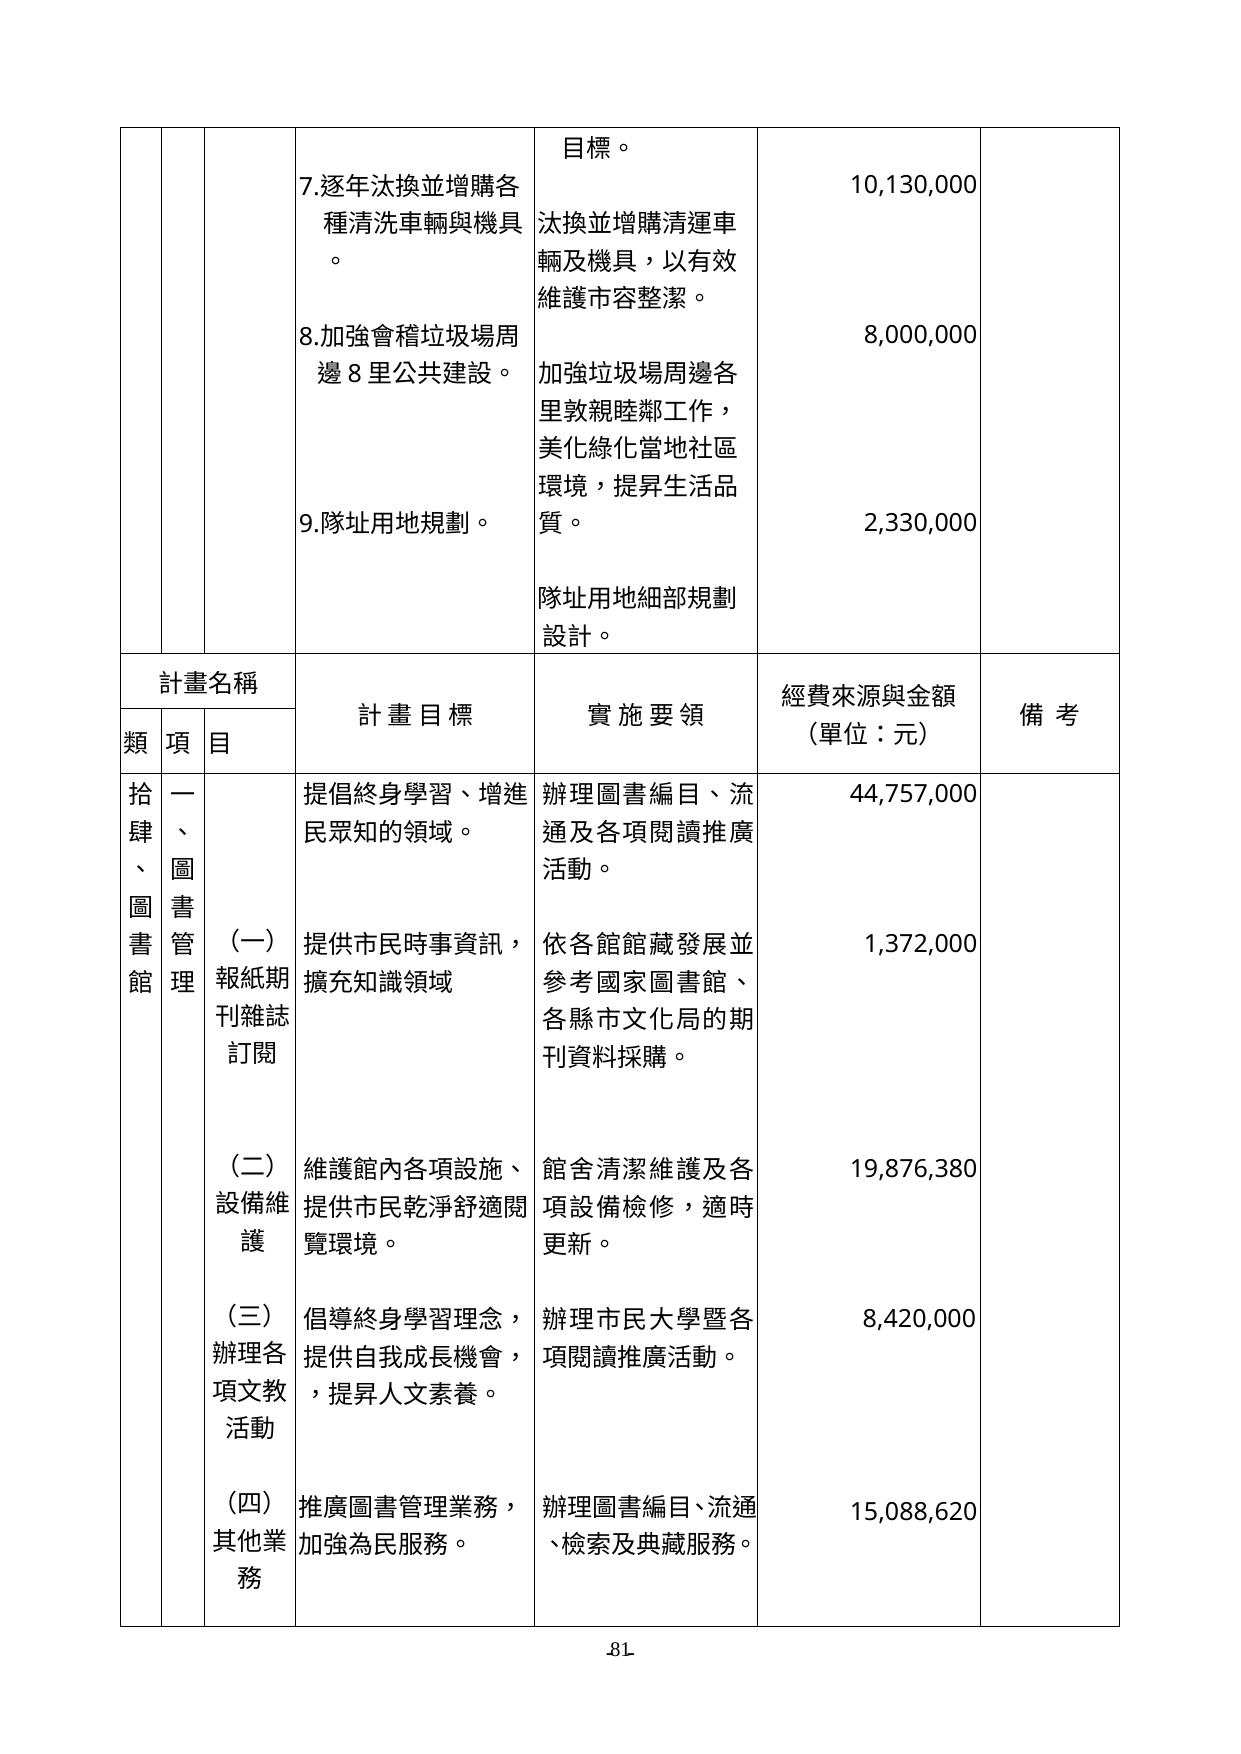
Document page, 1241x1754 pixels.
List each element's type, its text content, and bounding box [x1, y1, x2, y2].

table_cell [981, 128, 1119, 653]
table_cell （一）報紙期刊雜誌訂閱 （二）設備維護 （三）辦理各項文教活動 （四）其他業務 [205, 774, 295, 1626]
table_cell 拾 肆 、 圖 書 館 [121, 774, 161, 1626]
table_cell [981, 774, 1119, 1626]
table_cell 44,757,000 1,372,000 19,876,380 8,420,000 15,088,620 [758, 774, 980, 1626]
table_cell 10,130,000 8,000,000 2,330,000 [758, 128, 980, 653]
table_cell [121, 128, 161, 653]
table_cell 實 施 要 領 [535, 654, 757, 773]
table_cell 類 [121, 709, 161, 773]
table_cell 經費來源與金額 （單位：元） [758, 654, 980, 773]
table_cell 辦理圖書編目、流通及各項閱讀推廣活動。 依各館館藏發展並參考國家圖書館、各縣市文化局的期刊資料採購。 館舍清潔維護及各項設備檢修，適時更新。 辦理市民大學暨各項閱讀推廣活動。 辦理圖書編目、流通、檢索及典藏服務。 [535, 774, 757, 1626]
table_cell [205, 128, 295, 653]
table_cell 提倡終身學習、增進民眾知的領域。 提供市民時事資訊，擴充知識領域 維護館內各項設施、提供市民乾淨舒適閱覽環境。 倡導終身學習理念，提供自我成長機會，，提昇人文素養。 推廣圖書管理業務，加強為民服務。 [296, 774, 534, 1626]
table_cell 計 畫 目 標 [296, 654, 534, 773]
table_cell 計畫名稱 [121, 654, 295, 708]
table_cell 7.逐年汰換並增購各種清洗車輛與機具。 8.加強會稽垃圾場周邊8里公共建設。 9.隊址用地規劃。 [296, 128, 534, 653]
table_cell 備 考 [981, 654, 1119, 773]
table_cell 目標。 汰換並增購清運車輛及機具，以有效維護市容整潔。 加強垃圾場周邊各里敦親睦鄰工作，美化綠化當地社區環境，提昇生活品質。 隊址用地細部規劃設計。 [535, 128, 757, 653]
table_cell [162, 128, 204, 653]
table_cell 一、 圖書管理 [162, 774, 204, 1626]
table_cell 目 [205, 709, 295, 773]
table_cell 項 [162, 709, 204, 773]
